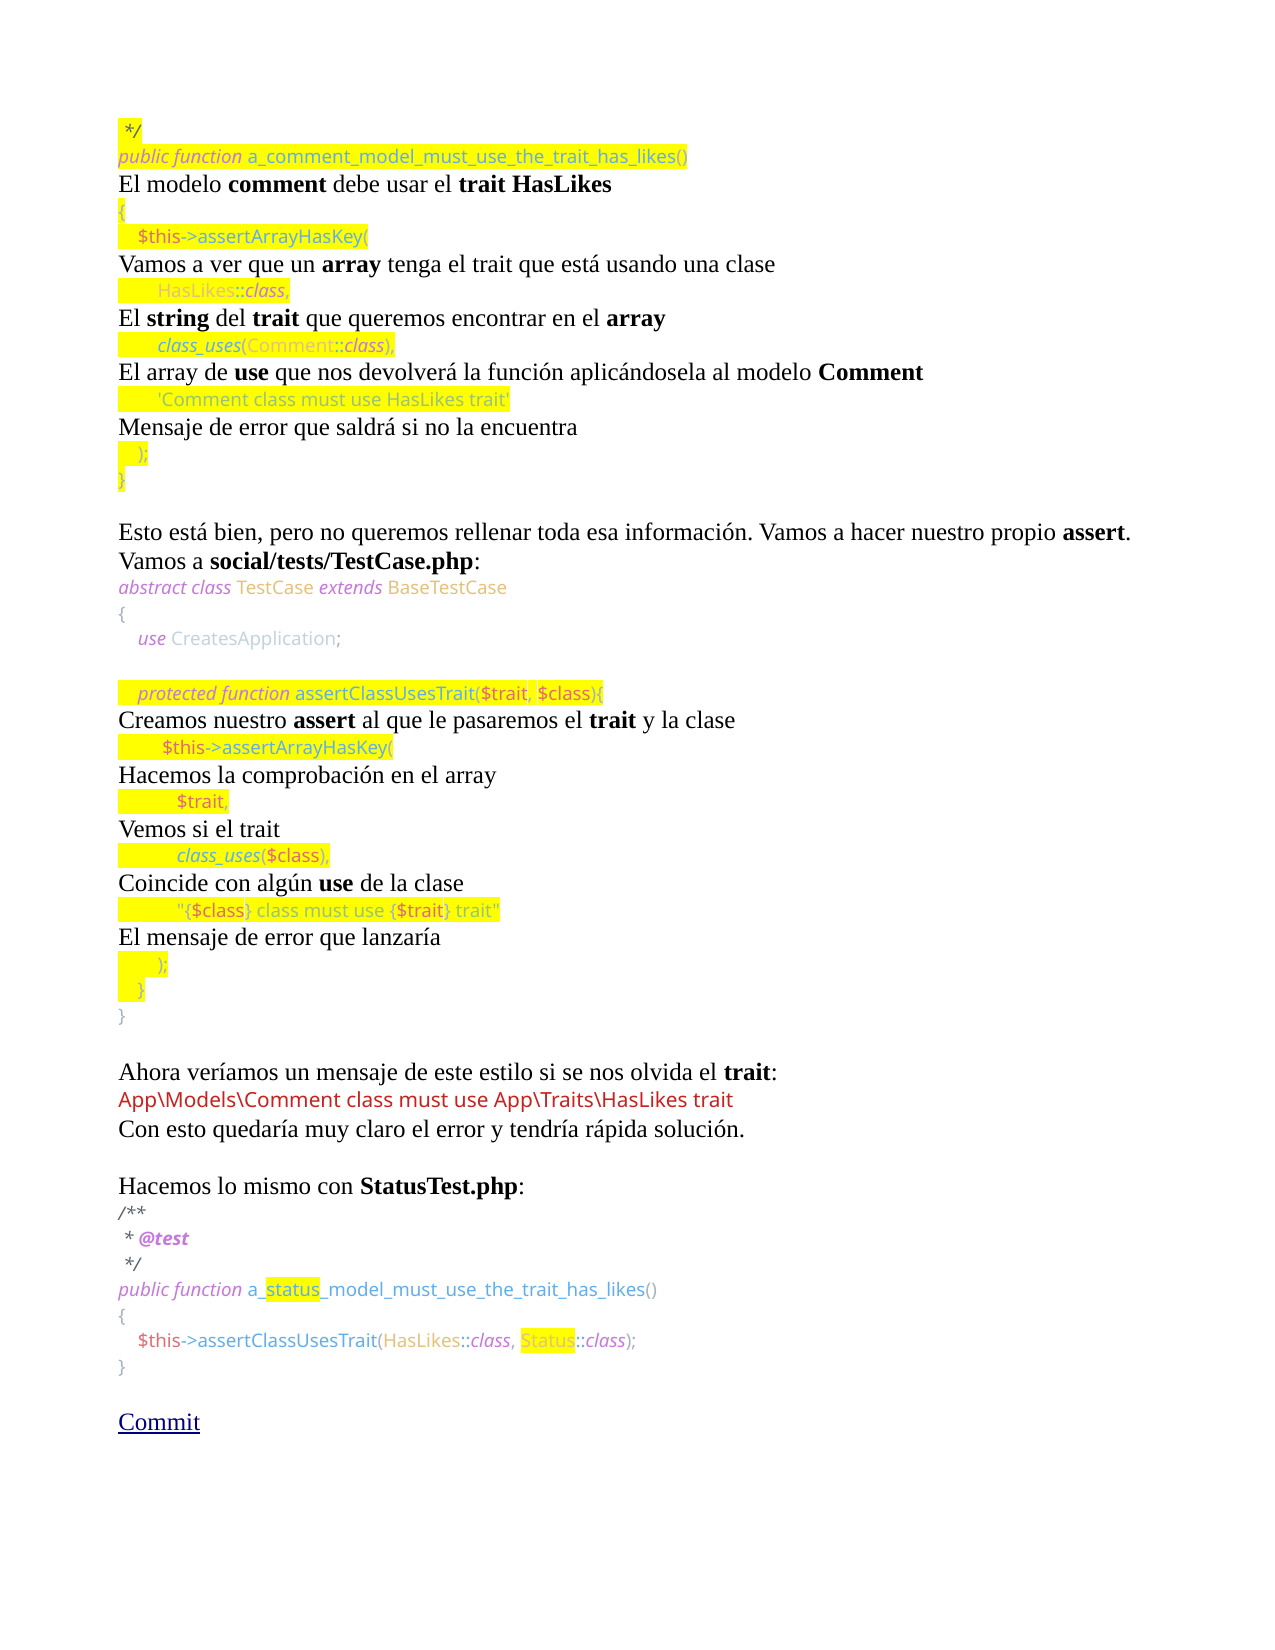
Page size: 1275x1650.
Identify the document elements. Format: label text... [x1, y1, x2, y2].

text class_uses(Comment::class), El array de use que nos devolverá la función aplicándosela al modelo Comment [118, 332, 1157, 386]
text */ public function a_comment_model_must_use_the_trait_has_likes() El modelo comment debe usar el trait HasLikes [118, 118, 1157, 198]
text $this->assertArrayHasKey( Hacemos la comprobación en el array [118, 734, 1157, 788]
text Con esto quedaría muy claro el error y tendría rápida solución. [118, 1114, 1157, 1142]
text /** * @test */ public function a_status_model_must_use_the_trait_has_likes() { $this->assertClassUsesTrait(HasLikes::class, Status::class); } [118, 1200, 1157, 1379]
text ); } [118, 441, 1157, 492]
text Hacemos lo mismo con StatusTest.php: [118, 1171, 1157, 1200]
text 'Comment class must use HasLikes trait' Mensaje de error que saldrá si no la encuentra [118, 386, 1157, 441]
text "{$class} class must use {$trait} trait" El mensaje de error que lanzaría [118, 897, 1157, 951]
text Esto está bien, pero no queremos rellenar toda esa información. Vamos a hacer nuestro propio assert. Vamos a social/tests/TestCase.php: [118, 517, 1157, 574]
text App\Models\Comment class must use App\Traits\HasLikes trait [118, 1085, 1157, 1114]
text ); } } [118, 951, 1157, 1028]
text abstract class TestCase extends BaseTestCase { use CreatesApplication; protected function assertClassUsesTrait($trait, $class){ Creamos nuestro assert al que le pasaremos el trait y la clase [118, 574, 1157, 734]
text HasLikes::class, El string del trait que queremos encontrar en el array [118, 278, 1157, 332]
text class_uses($class), Coincide con algún use de la clase [118, 843, 1157, 897]
text Ahora veríamos un mensaje de este estilo si se nos olvida el trait: [118, 1057, 1157, 1085]
text $trait, Vemos si el trait [118, 788, 1157, 843]
text { $this->assertArrayHasKey( Vamos a ver que un array tenga el trait que está usando una clase [118, 198, 1157, 278]
text Commit [118, 1407, 1157, 1436]
